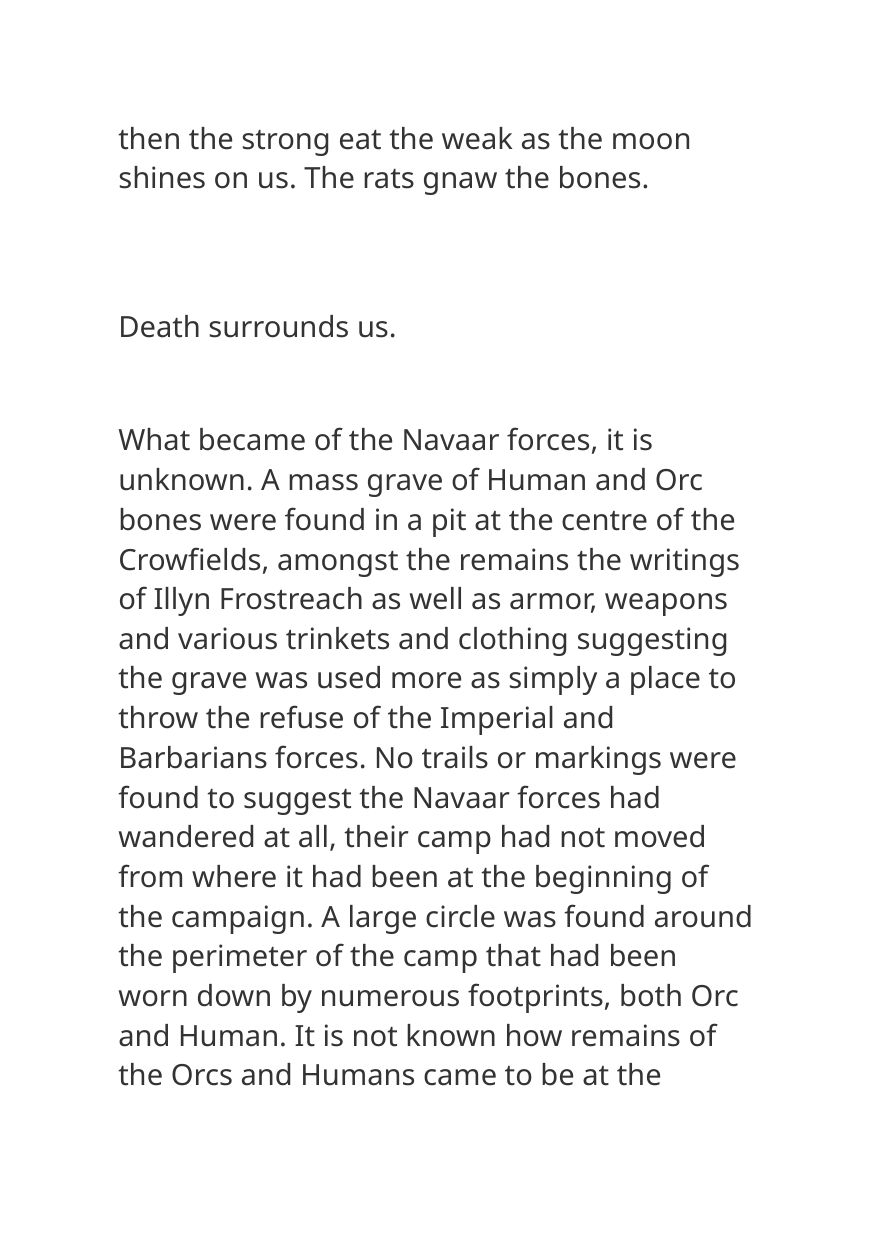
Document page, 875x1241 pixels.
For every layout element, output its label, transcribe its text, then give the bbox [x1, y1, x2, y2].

text then the strong eat the weak as the moon shines on us. The rats gnaw the bones. [118, 118, 756, 197]
text What became of the Navaar forces, it is unknown. A mass grave of Human and Orc bones were found in a pit at the centre of the Crowfields, amongst the remains the writings of Illyn Frostreach as well as armor, weapons and various trinkets and clothing suggesting the grave was used more as simply a place to throw the refuse of the Imperial and Barbarians forces. No trails or markings were found to suggest the Navaar forces had wandered at all, their camp had not moved from where it had been at the beginning of the campaign. A large circle was found around the perimeter of the camp that had been worn down by numerous footprints, both Orc and Human. It is not known how remains of the Orcs and Humans came to be at the [118, 380, 756, 1094]
text Death surrounds us. [118, 306, 756, 346]
